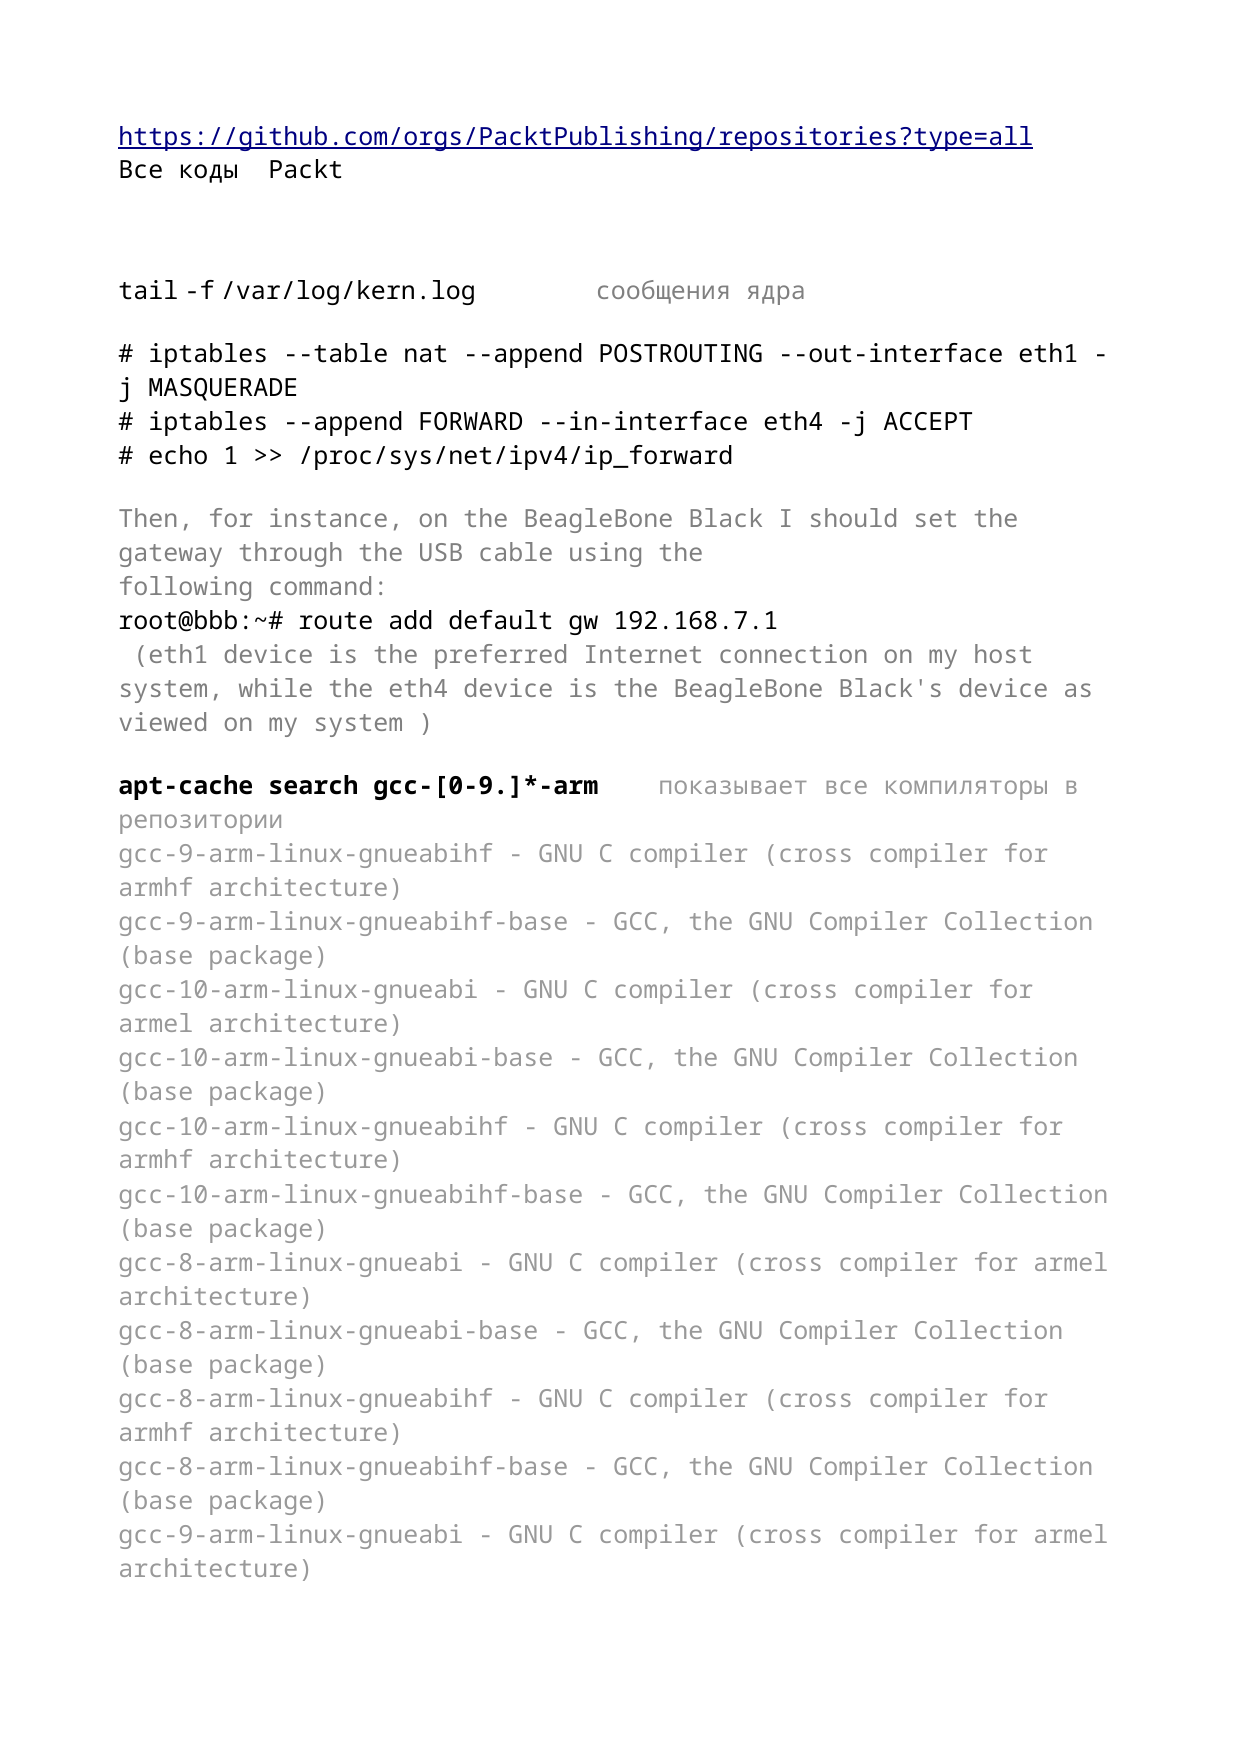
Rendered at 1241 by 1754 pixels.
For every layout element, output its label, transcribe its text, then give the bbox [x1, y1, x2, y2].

text following command: [118, 568, 1122, 602]
text https://github.com/orgs/PacktPublishing/repositories?type=all Все коды Packt [118, 118, 1122, 186]
text gcc-8-arm-linux-gnueabihf - GNU C compiler (cross compiler for armhf architecture) [118, 1381, 1122, 1449]
text gcc-8-arm-linux-gnueabihf-base - GCC, the GNU Compiler Collection (base package) [118, 1449, 1122, 1517]
text tail -f /var/log/kern.log сообщения ядра [118, 272, 1122, 307]
text # echo 1 >> /proc/sys/net/ipv4/ip_forward [118, 437, 1122, 472]
text gcc-9-arm-linux-gnueabihf - GNU C compiler (cross compiler for armhf architecture) [118, 836, 1122, 904]
text (eth1 device is the preferred Internet connection on my host system, while the eth4 device is the BeagleBone Black's device as viewed on my system ) [118, 637, 1122, 739]
text gcc-10-arm-linux-gnueabihf-base - GCC, the GNU Compiler Collection (base package) [118, 1176, 1122, 1244]
text gcc-9-arm-linux-gnueabihf-base - GCC, the GNU Compiler Collection (base package) [118, 904, 1122, 972]
text Then, for instance, on the BeagleBone Black I should set the gateway through the USB cable using the [118, 500, 1122, 568]
text gcc-8-arm-linux-gnueabi - GNU C compiler (cross compiler for armel architecture) [118, 1244, 1122, 1312]
text apt-cache search gcc-[0-9.]*-arm показывает все компиляторы в репозитории [118, 767, 1122, 836]
text # iptables --table nat --append POSTROUTING --out-interface eth1 -j MASQUERADE [118, 335, 1122, 403]
text gcc-9-arm-linux-gnueabi - GNU C compiler (cross compiler for armel architecture) [118, 1517, 1122, 1585]
text gcc-10-arm-linux-gnueabihf - GNU C compiler (cross compiler for armhf architecture) [118, 1108, 1122, 1176]
text # iptables --append FORWARD --in-interface eth4 -j ACCEPT [118, 403, 1122, 437]
text gcc-10-arm-linux-gnueabi - GNU C compiler (cross compiler for armel architecture) [118, 972, 1122, 1040]
text gcc-8-arm-linux-gnueabi-base - GCC, the GNU Compiler Collection (base package) [118, 1312, 1122, 1381]
text root@bbb:~# route add default gw 192.168.7.1 [118, 602, 1122, 637]
text gcc-10-arm-linux-gnueabi-base - GCC, the GNU Compiler Collection (base package) [118, 1040, 1122, 1108]
